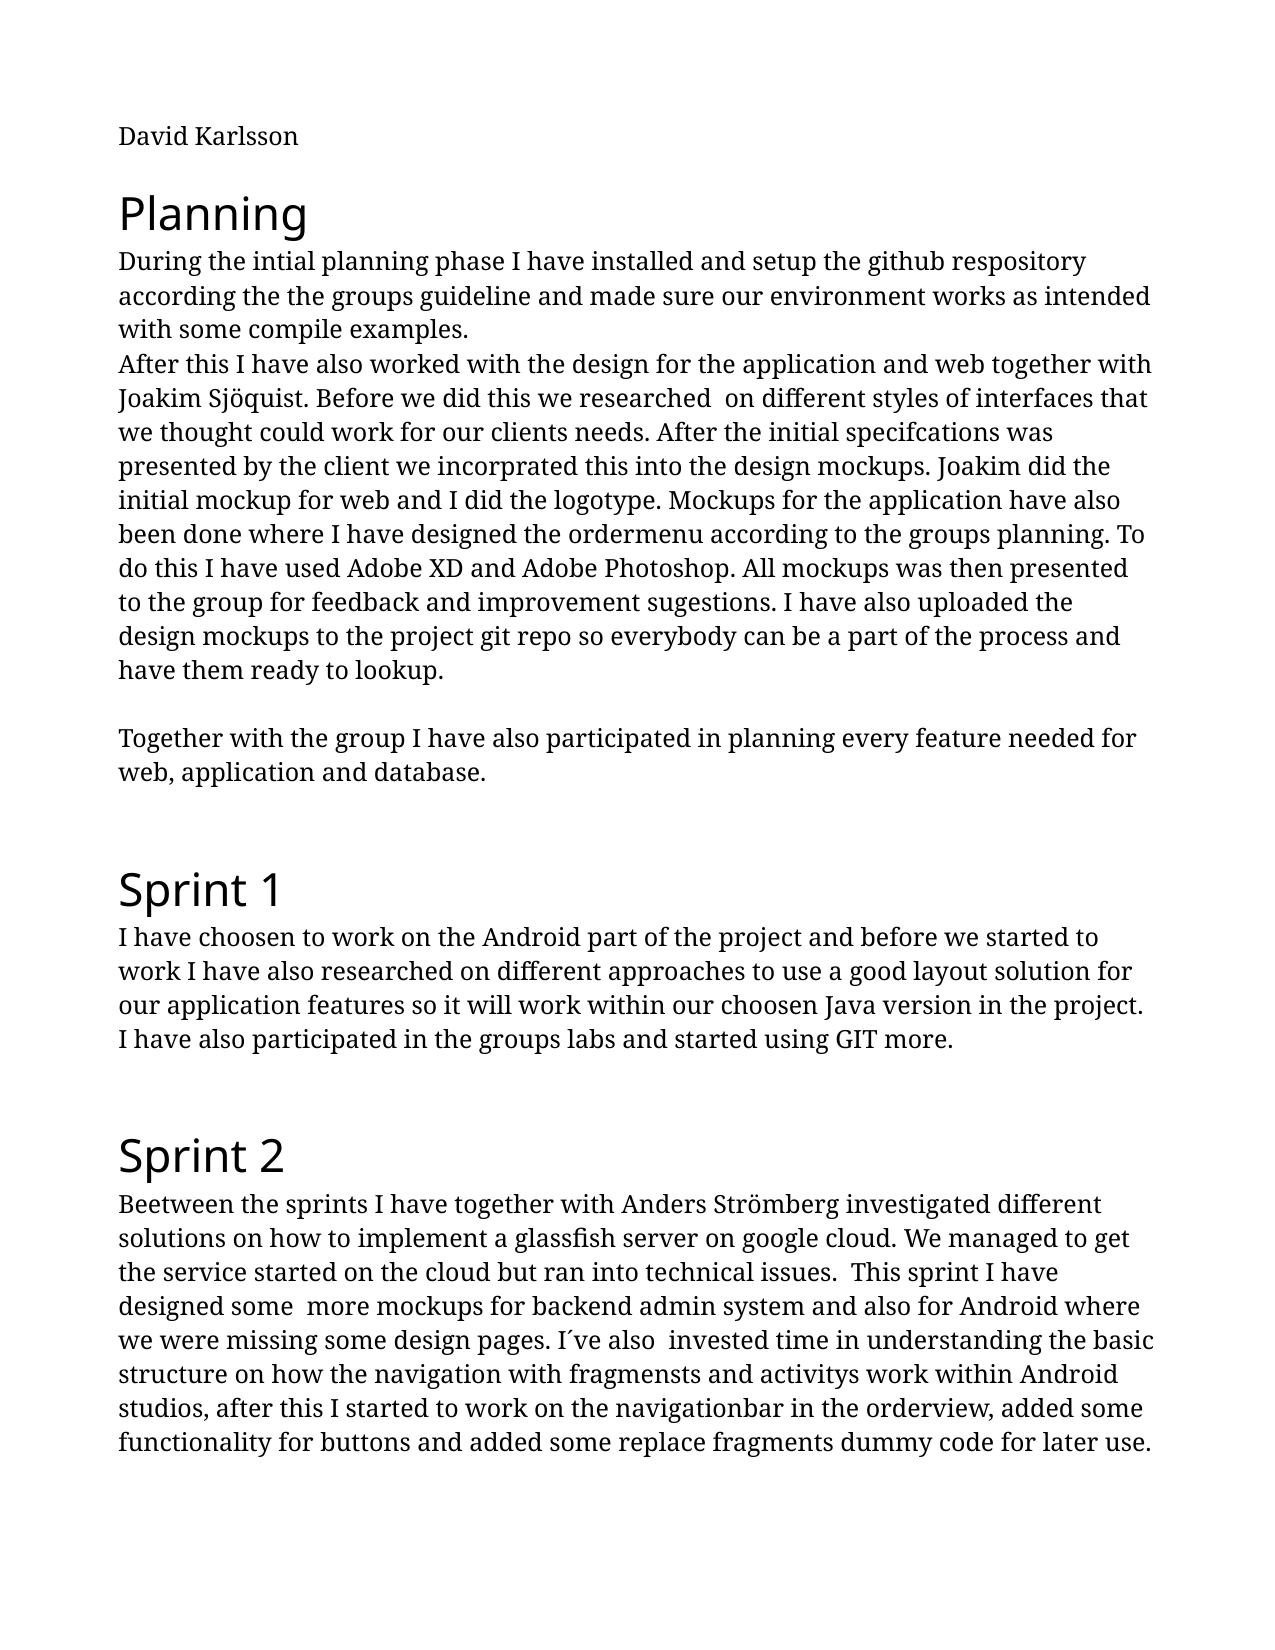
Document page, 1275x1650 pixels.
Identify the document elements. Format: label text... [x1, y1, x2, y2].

text Sprint 2 [118, 1124, 1157, 1186]
text Together with the group I have also participated in planning every feature needed for web, application and database. [118, 721, 1157, 789]
text During the intial planning phase I have installed and setup the github respository according the the groups guideline and made sure our environment works as intended with some compile examples. [118, 244, 1157, 346]
text Beetween the sprints I have together with Anders Strömberg investigated different solutions on how to implement a glassfish server on google cloud. We managed to get the service started on the cloud but ran into technical issues. This sprint I have designed some more mockups for backend admin system and also for Android where we were missing some design pages. I´ve also invested time in understanding the basic structure on how the navigation with fragmensts and activitys work within Android studios, after this I started to work on the navigationbar in the orderview, added some functionality for buttons and added some replace fragments dummy code for later use. [118, 1186, 1157, 1459]
text I have choosen to work on the Android part of the project and before we started to work I have also researched on different approaches to use a good layout solution for our application features so it will work within our choosen Java version in the project. I have also participated in the groups labs and started using GIT more. [118, 919, 1157, 1056]
text Planning [118, 182, 1157, 244]
text After this I have also worked with the design for the application and web together with Joakim Sjöquist. Before we did this we researched on different styles of interfaces that we thought could work for our clients needs. After the initial specifcations was presented by the client we incorprated this into the design mockups. Joakim did the initial mockup for web and I did the logotype. Mockups for the application have also been done where I have designed the ordermenu according to the groups planning. To do this I have used Adobe XD and Adobe Photoshop. All mockups was then presented to the group for feedback and improvement sugestions. I have also uploaded the design mockups to the project git repo so everybody can be a part of the process and have them ready to lookup. [118, 346, 1157, 687]
text Sprint 1 [118, 857, 1157, 919]
